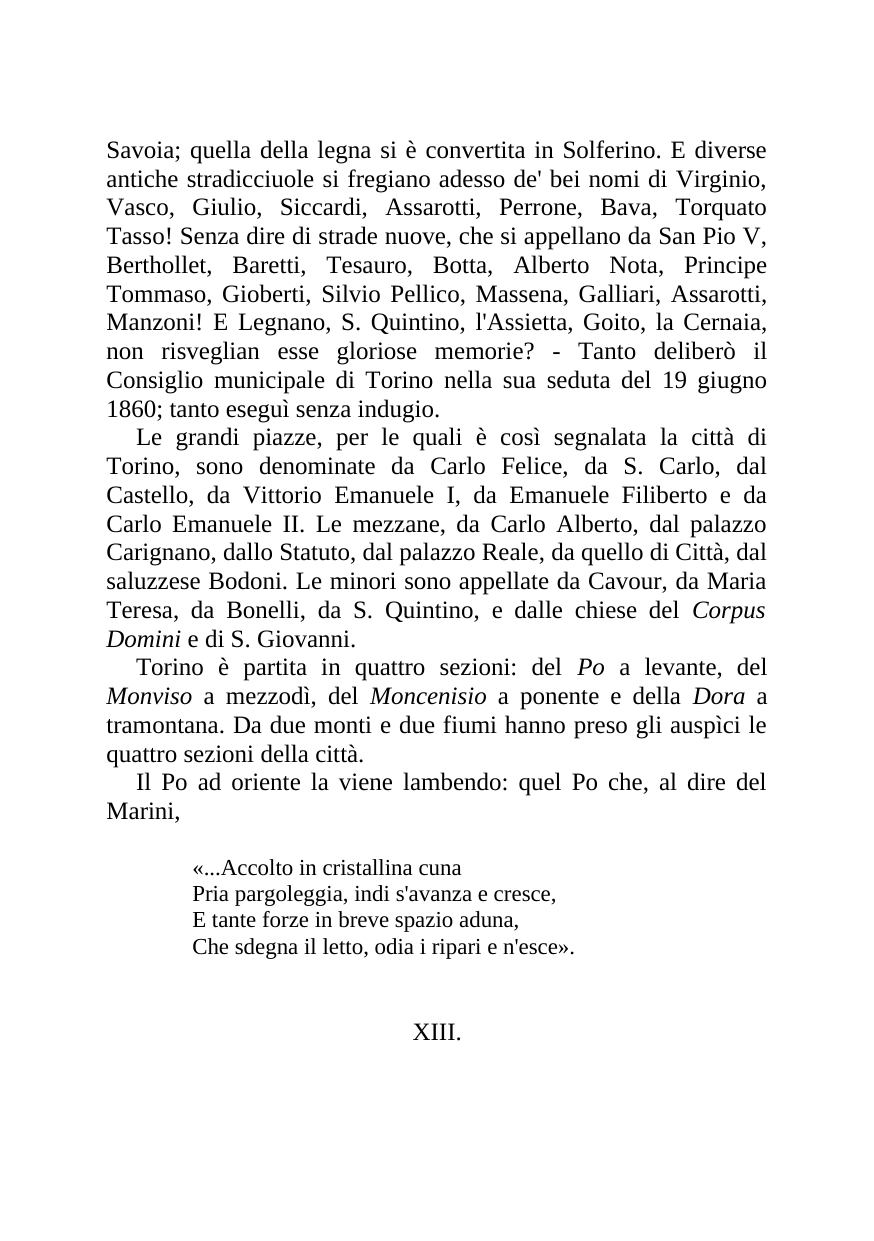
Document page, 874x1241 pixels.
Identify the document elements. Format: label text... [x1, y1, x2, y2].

text Che sdegna il letto, odia i ripari e n'esce». [162, 933, 768, 959]
text Il Po ad oriente la viene lambendo: quel Po che, al dire del Marini, [106, 767, 768, 825]
text XIII. [106, 1017, 768, 1045]
text Savoia; quella della legna si è convertita in Solferino. E diverse antiche stradicciuole si fregiano adesso de' bei nomi di Virginio, Vasco, Giulio, Siccardi, Assarotti, Perrone, Bava, Torquato Tasso! Senza dire di strade nuove, che si appellano da San Pio V, Berthollet, Baretti, Tesauro, Botta, Alberto Nota, Principe Tommaso, Gioberti, Silvio Pellico, Massena, Galliari, Assarotti, Manzoni! E Legnano, S. Quintino, l'Assietta, Goito, la Cernaia, non risveglian esse gloriose memorie? - Tanto deliberò il Consiglio municipale di Torino nella sua seduta del 19 giugno 1860; tanto eseguì senza indugio. [106, 135, 768, 422]
text «...Accolto in cristallina cuna [162, 854, 768, 880]
text Le grandi piazze, per le quali è così segnalata la città di Torino, sono denominate da Carlo Felice, da S. Carlo, dal Castello, da Vittorio Emanuele I, da Emanuele Filiberto e da Carlo Emanuele II. Le mezzane, da Carlo Alberto, dal palazzo Carignano, dallo Statuto, dal palazzo Reale, da quello di Città, dal saluzzese Bodoni. Le minori sono appellate da Cavour, da Maria Teresa, da Bonelli, da S. Quintino, e dalle chiese del Corpus Domini e di S. Giovanni. [106, 422, 768, 652]
text Torino è partita in quattro sezioni: del Po a levante, del Monviso a mezzodì, del Moncenisio a ponente e della Dora a tramontana. Da due monti e due fiumi hanno preso gli auspìci le quattro sezioni della città. [106, 652, 768, 767]
text Pria pargoleggia, indi s'avanza e cresce, [162, 880, 768, 906]
text E tante forze in breve spazio aduna, [162, 906, 768, 933]
